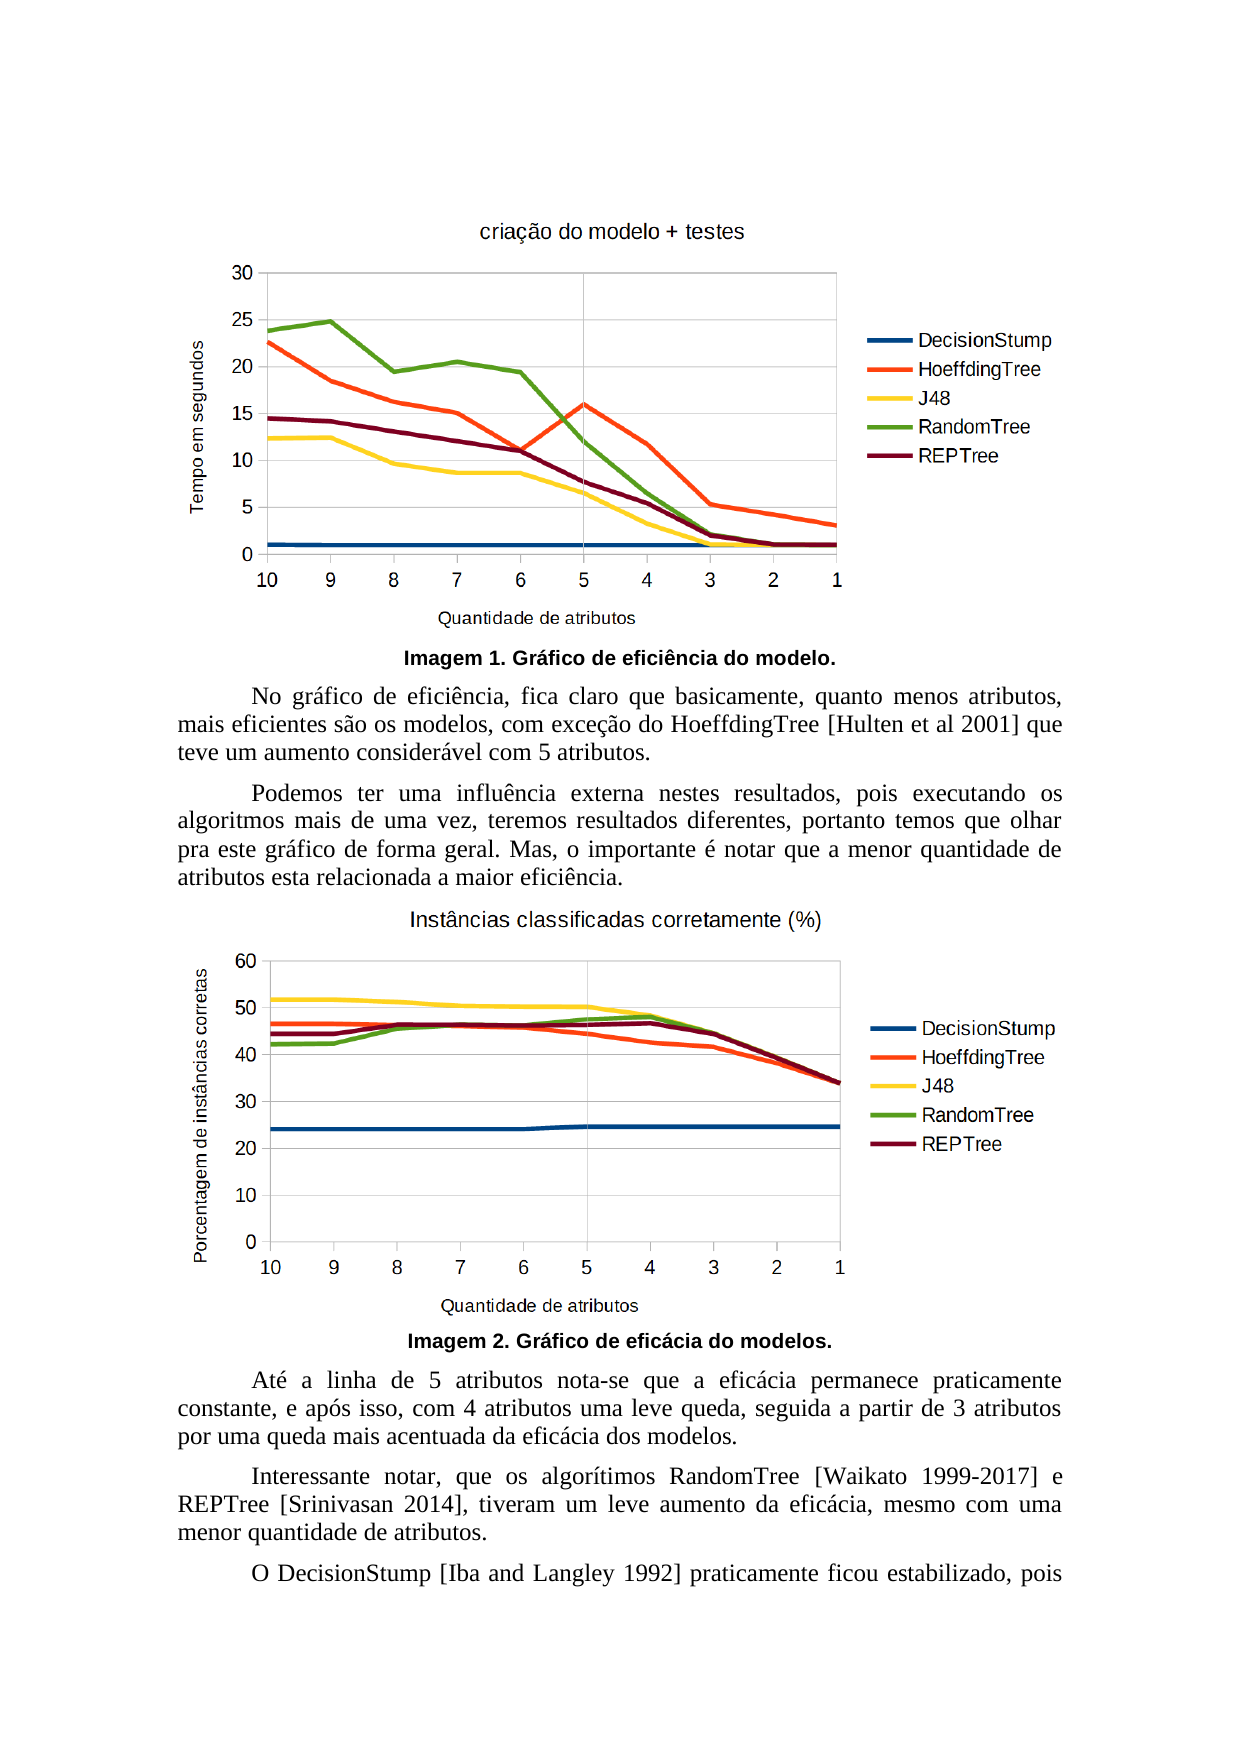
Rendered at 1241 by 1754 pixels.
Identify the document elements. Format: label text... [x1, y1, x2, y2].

picture [177, 206, 1063, 646]
text Interessante notar, que os algorítimos RandomTree [Waikato 1999-2017] e REPTree [Srinivasan 2014], tiveram um leve aumento da eficácia, mesmo com uma menor quantidade de atributos. [177, 1462, 1063, 1546]
text Até a linha de 5 atributos nota-se que a eficácia permanece praticamente constante, e após isso, com 4 atributos uma leve queda, seguida a partir de 3 atributos por uma queda mais acentuada da eficácia dos modelos. [177, 1366, 1063, 1450]
picture [177, 890, 1063, 1330]
text Imagem 1. Gráfico de eficiência do modelo. [177, 646, 1063, 669]
text Podemos ter uma influência externa nestes resultados, pois executando os algoritmos mais de uma vez, teremos resultados diferentes, portanto temos que olhar pra este gráfico de forma geral. Mas, o importante é notar que a menor quantidade de atributos esta relacionada a maior eficiência. [177, 778, 1063, 890]
text O DecisionStump [Iba and Langley 1992] praticamente ficou estabilizado, pois [177, 1559, 1063, 1587]
text No gráfico de eficiência, fica claro que basicamente, quanto menos atributos, mais eficientes são os modelos, com exceção do HoeffdingTree [Hulten et al 2001] que teve um aumento considerável com 5 atributos. [177, 682, 1063, 766]
text Imagem 2. Gráfico de eficácia do modelos. [177, 1330, 1063, 1353]
